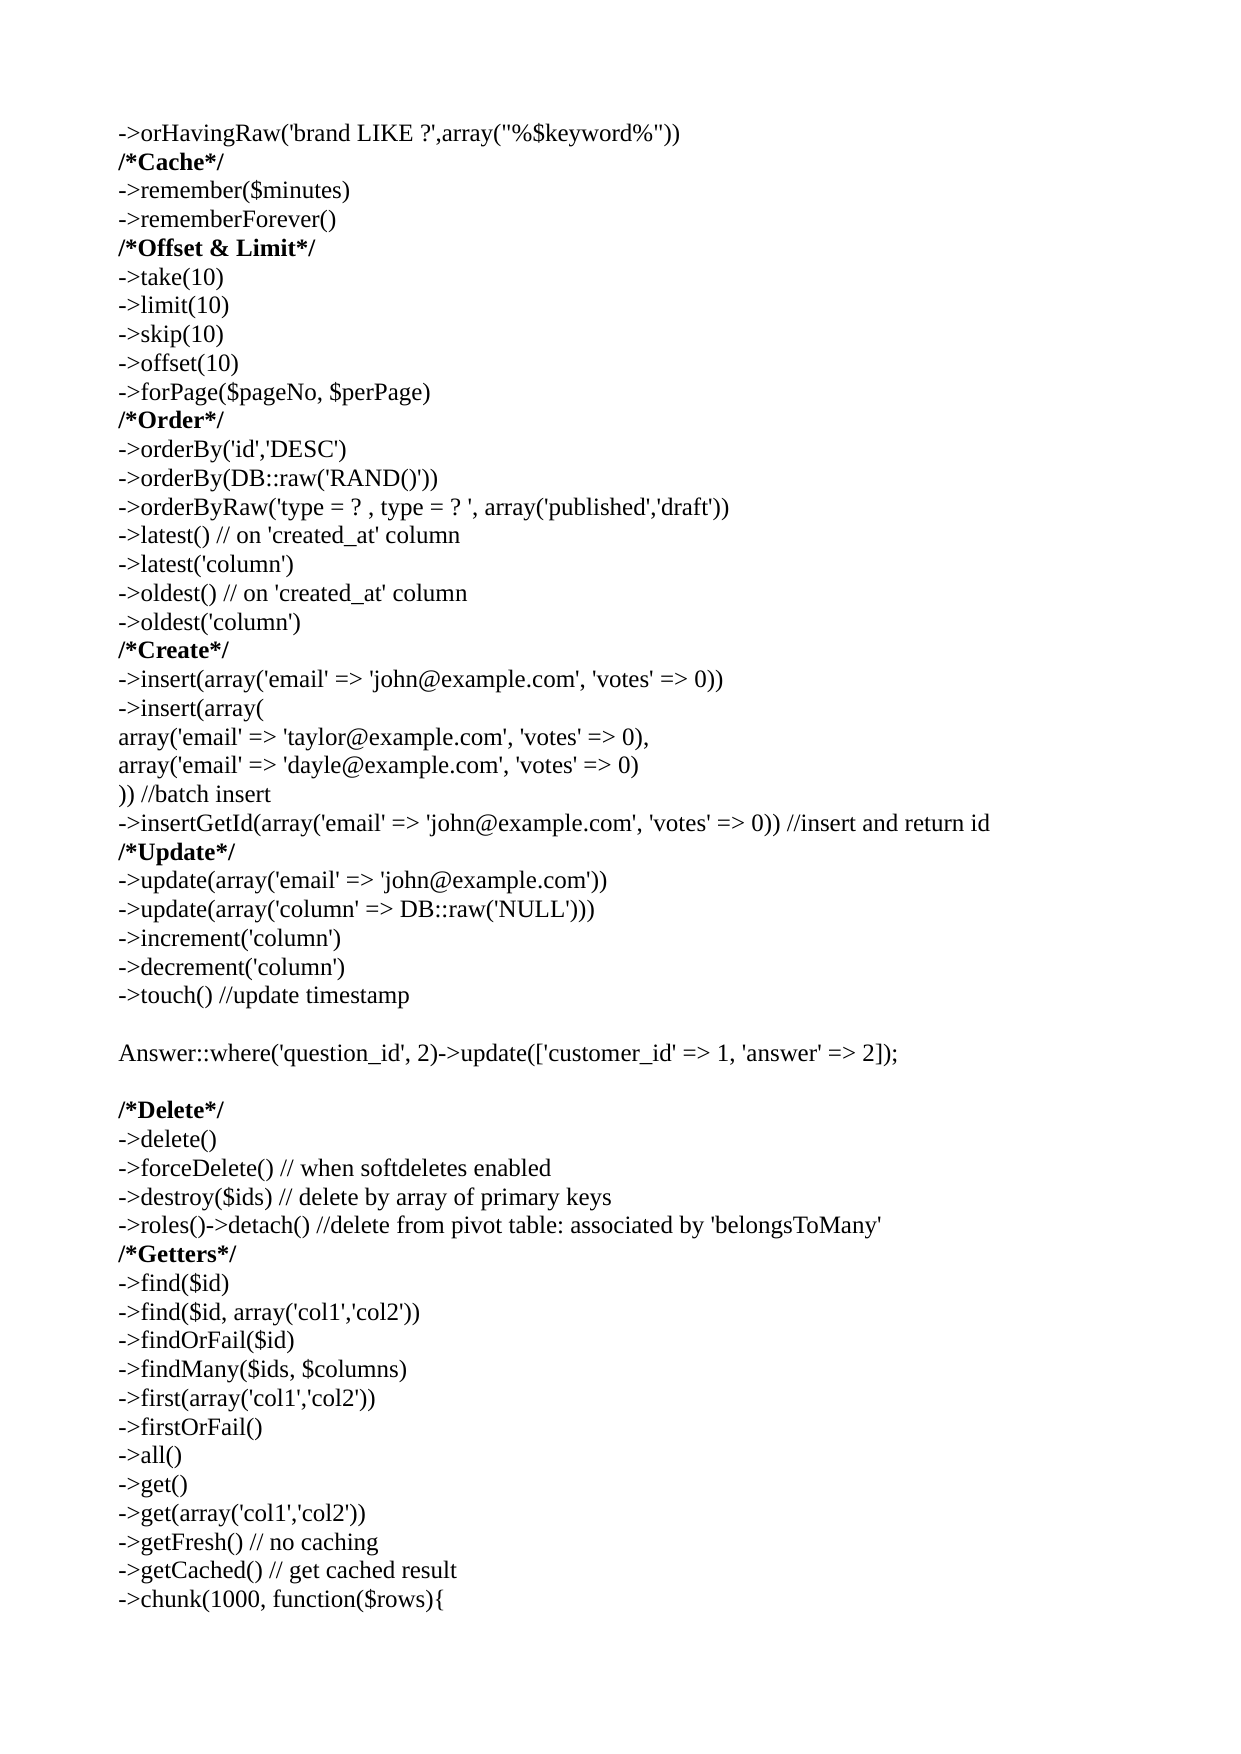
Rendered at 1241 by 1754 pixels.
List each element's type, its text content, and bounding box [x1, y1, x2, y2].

text ->increment('column') [118, 923, 1122, 952]
text ->orderBy(DB::raw('RAND()')) [118, 463, 1122, 492]
text ->getCached() // get cached result [118, 1556, 1122, 1584]
text ->update(array('column' => DB::raw('NULL'))) [118, 894, 1122, 923]
text ->touch() //update timestamp [118, 981, 1122, 1009]
text ->offset(10) [118, 348, 1122, 377]
text ->find($id) [118, 1268, 1122, 1297]
text ->destroy($ids) // delete by array of primary keys [118, 1182, 1122, 1211]
text ->chunk(1000, function($rows){ [118, 1584, 1122, 1613]
text ->firstOrFail() [118, 1412, 1122, 1441]
text /*Cache*/ [118, 147, 1122, 176]
text ->take(10) [118, 262, 1122, 291]
text ->orderByRaw('type = ? , type = ? ', array('published','draft')) [118, 492, 1122, 521]
text ->orderBy('id','DESC') [118, 434, 1122, 463]
text ->findOrFail($id) [118, 1326, 1122, 1354]
text /*Order*/ [118, 406, 1122, 434]
text ->orHavingRaw('brand LIKE ?',array("%$keyword%")) [118, 118, 1122, 147]
text ->rememberForever() [118, 204, 1122, 233]
text array('email' => 'taylor@example.com', 'votes' => 0), [118, 722, 1122, 751]
text /*Create*/ [118, 636, 1122, 664]
text ->update(array('email' => 'john@example.com')) [118, 866, 1122, 894]
text ->oldest('column') [118, 607, 1122, 636]
text ->latest('column') [118, 549, 1122, 578]
text ->get() [118, 1469, 1122, 1498]
text ->get(array('col1','col2')) [118, 1498, 1122, 1527]
text ->oldest() // on 'created_at' column [118, 578, 1122, 607]
text ->latest() // on 'created_at' column [118, 521, 1122, 549]
text /*Offset & Limit*/ [118, 233, 1122, 262]
text ->first(array('col1','col2')) [118, 1383, 1122, 1412]
text Answer::where('question_id', 2)->update(['customer_id' => 1, 'answer' => 2]); [118, 1038, 1122, 1067]
text ->limit(10) [118, 291, 1122, 319]
text ->forPage($pageNo, $perPage) [118, 377, 1122, 406]
text ->getFresh() // no caching [118, 1527, 1122, 1556]
text array('email' => 'dayle@example.com', 'votes' => 0) [118, 751, 1122, 779]
text ->findMany($ids, $columns) [118, 1354, 1122, 1383]
text ->roles()->detach() //delete from pivot table: associated by 'belongsToMany' [118, 1211, 1122, 1239]
text ->delete() [118, 1124, 1122, 1153]
text ->decrement('column') [118, 952, 1122, 981]
text ->forceDelete() // when softdeletes enabled [118, 1153, 1122, 1182]
text ->remember($minutes) [118, 176, 1122, 204]
text )) //batch insert [118, 779, 1122, 808]
text /*Delete*/ [118, 1096, 1122, 1124]
text ->insert(array('email' => 'john@example.com', 'votes' => 0)) [118, 664, 1122, 693]
text ->insertGetId(array('email' => 'john@example.com', 'votes' => 0)) //insert and return id [118, 808, 1122, 837]
text /*Update*/ [118, 837, 1122, 866]
text ->all() [118, 1441, 1122, 1469]
text ->insert(array( [118, 693, 1122, 722]
text ->find($id, array('col1','col2')) [118, 1297, 1122, 1326]
text /*Getters*/ [118, 1239, 1122, 1268]
text ->skip(10) [118, 319, 1122, 348]
